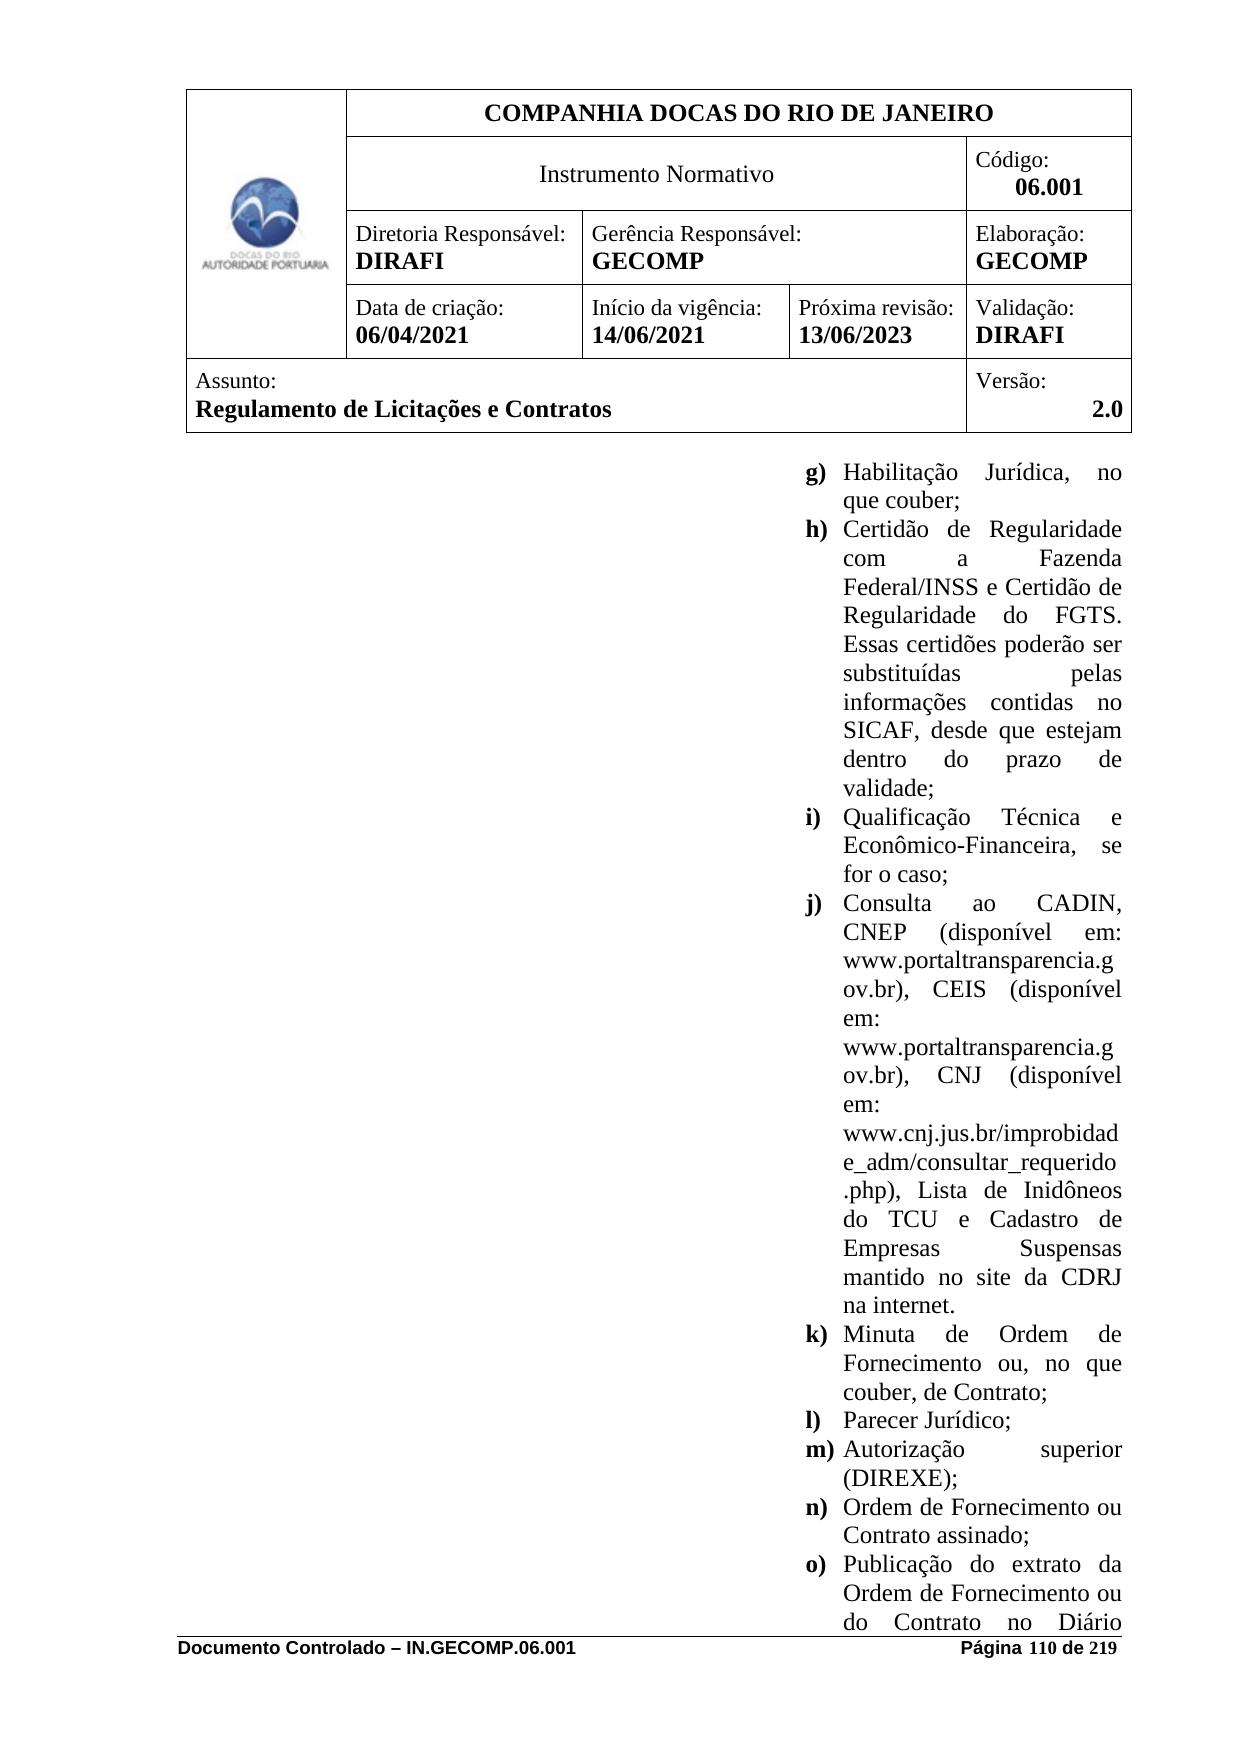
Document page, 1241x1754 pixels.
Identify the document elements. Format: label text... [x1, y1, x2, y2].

list Consulta ao CADIN, CNEP (disponível em: www.portaltransparencia.gov.br), CEIS (disponível em: www.portaltransparencia.gov.br), CNJ (disponível em: www.cnj.jus.br/improbidade_adm/consultar_requerido.php), Lista de Inidôneos do TCU e Cadastro de Empresas Suspensas mantido no site da CDRJ na internet. [805, 888, 1122, 1319]
list Certidão de Regularidade com a Fazenda Federal/INSS e Certidão de Regularidade do FGTS. Essas certidões poderão ser substituídas pelas informações contidas no SICAF, desde que estejam dentro do prazo de validade; [805, 514, 1122, 802]
list Qualificação Técnica e Econômico-Financeira, se for o caso; [805, 802, 1122, 888]
list Publicação do extrato da Ordem de Fornecimento ou do Contrato no Diário [805, 1549, 1122, 1635]
list Autorização superior (DIREXE); [805, 1434, 1122, 1492]
list Parecer Jurídico; [805, 1405, 1122, 1434]
list Ordem de Fornecimento ou Contrato assinado; [805, 1492, 1122, 1549]
list Habilitação Jurídica, no que couber; [805, 457, 1122, 514]
list Minuta de Ordem de Fornecimento ou, no que couber, de Contrato; [805, 1319, 1122, 1405]
